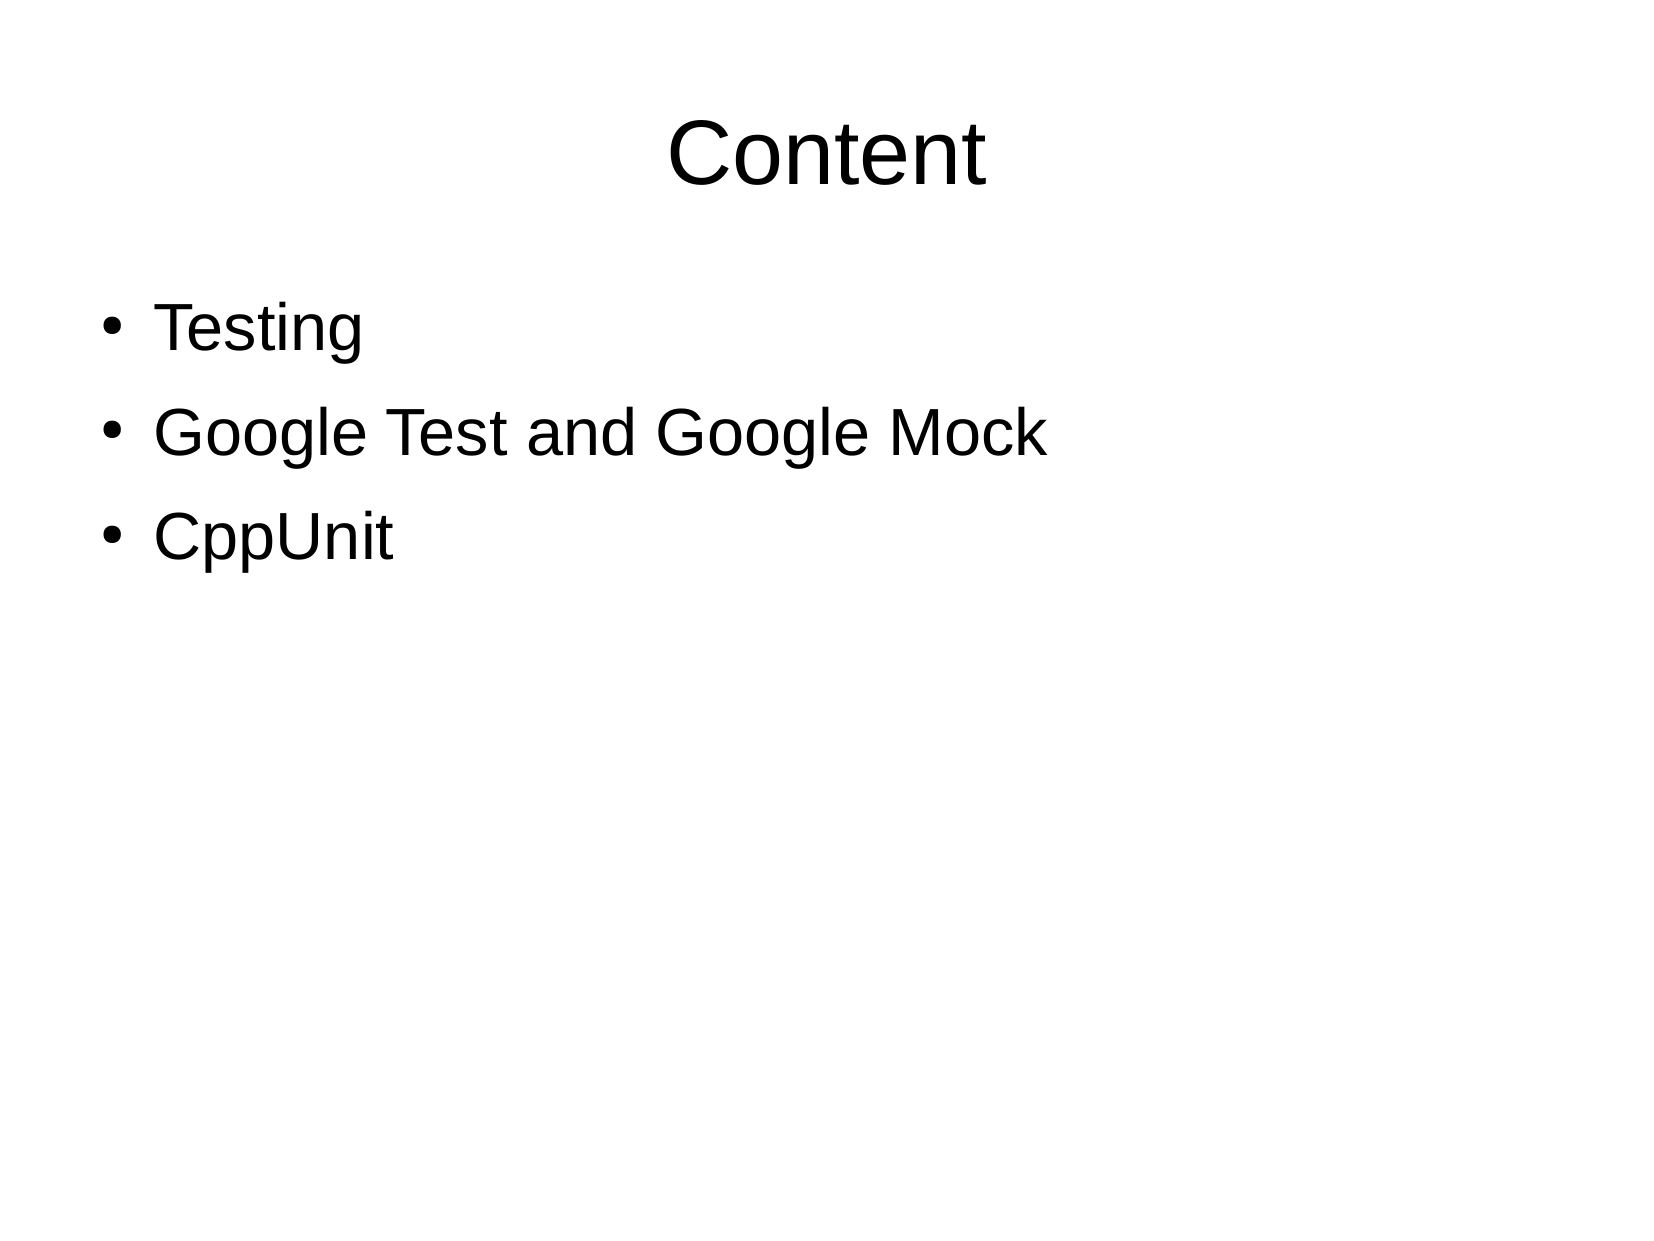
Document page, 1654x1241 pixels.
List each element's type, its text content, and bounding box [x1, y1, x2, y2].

title Content [82, 49, 1571, 257]
list Testing Google Test and Google Mock CppUnit [82, 290, 1571, 1010]
